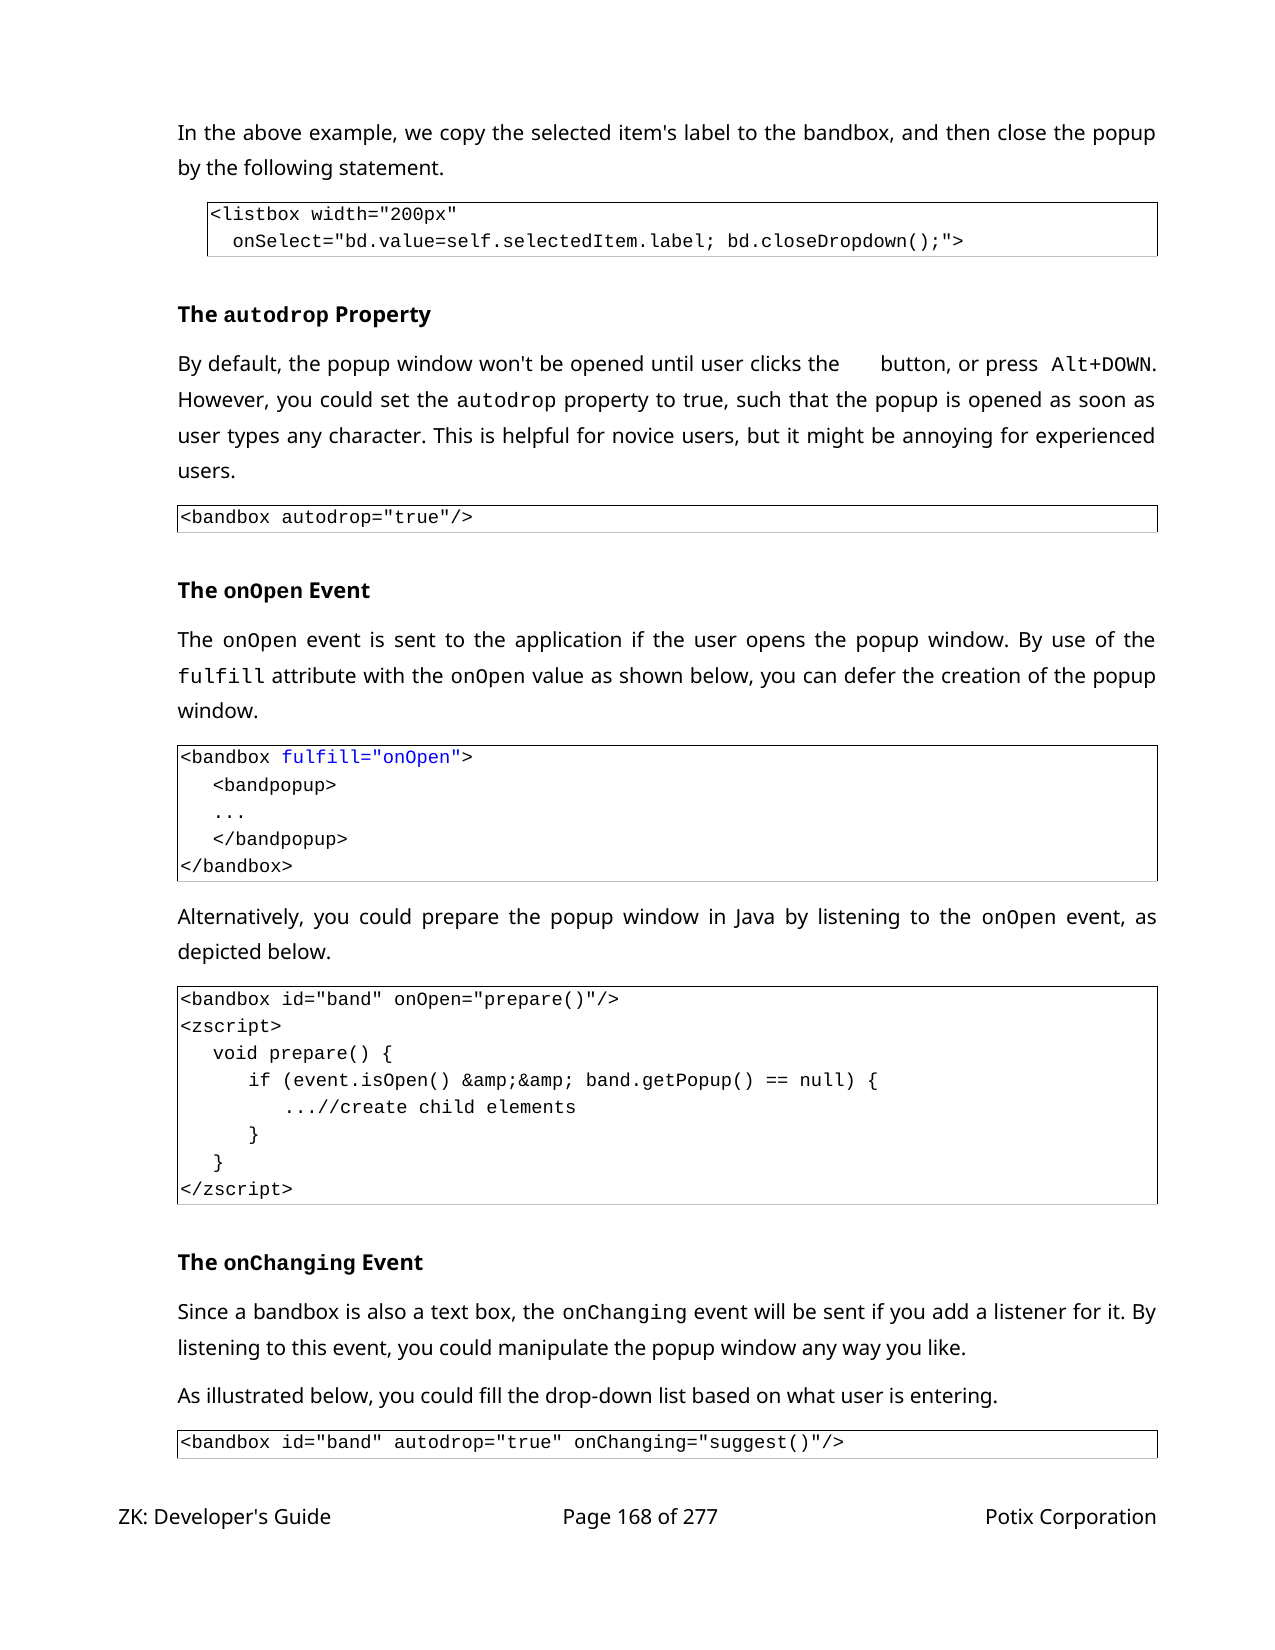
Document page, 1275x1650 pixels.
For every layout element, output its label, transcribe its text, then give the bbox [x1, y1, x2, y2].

text </bandbox> [178, 854, 1157, 881]
text <bandbox id="band" autodrop="true" onChanging="suggest()"/> [178, 1431, 1157, 1458]
subtitle The autodrop Property [177, 298, 1157, 329]
text As illustrated below, you could fill the drop-down list based on what user is entering. [177, 1382, 1157, 1410]
text By default, the popup window won't be opened until user clicks the button, or press Alt+DOWN. However, you could set the autodrop property to true, such that the popup is opened as soon as user types any character. This is helpful for novice users, but it might be annoying for experienced users. [177, 349, 1157, 484]
text <listbox width="200px" onSelect="bd.value=self.selectedItem.label; bd.closeDropdown();"> [208, 203, 1157, 256]
text Alternatively, you could prepare the popup window in Java by listening to the onOpen event, as depicted below. [177, 902, 1157, 966]
text if (event.isOpen() &amp;&amp; band.getPopup() == null) { [178, 1068, 1157, 1092]
text <bandbox autodrop="true"/> [178, 506, 1157, 532]
text <bandbox id="band" onOpen="prepare()"/> [178, 987, 1157, 1011]
text } [178, 1149, 1157, 1174]
text </bandpopup> [178, 827, 1157, 851]
text In the above example, we copy the selected item's label to the bandbox, and then close the popup by the following statement. [177, 118, 1157, 182]
text Since a bandbox is also a text box, the onChanging event will be sent if you add a listener for it. By listening to this event, you could manipulate the popup window any way you like. [177, 1297, 1157, 1361]
text <zscript> [178, 1013, 1157, 1038]
subtitle The onChanging Event [177, 1246, 1157, 1277]
text } [178, 1122, 1157, 1147]
text The onOpen event is sent to the application if the user opens the popup window. By use of the fulfill attribute with the onOpen value as shown below, you can defer the creation of the popup window. [177, 625, 1157, 725]
text <bandpopup> [178, 772, 1157, 797]
text <bandbox fulfill="onOpen"> [178, 746, 1157, 769]
text </zscript> [178, 1177, 1157, 1204]
text ... [178, 800, 1157, 824]
subtitle The onOpen Event [177, 575, 1157, 605]
text ...//create child elements [178, 1095, 1157, 1119]
text void prepare() { [178, 1041, 1157, 1065]
